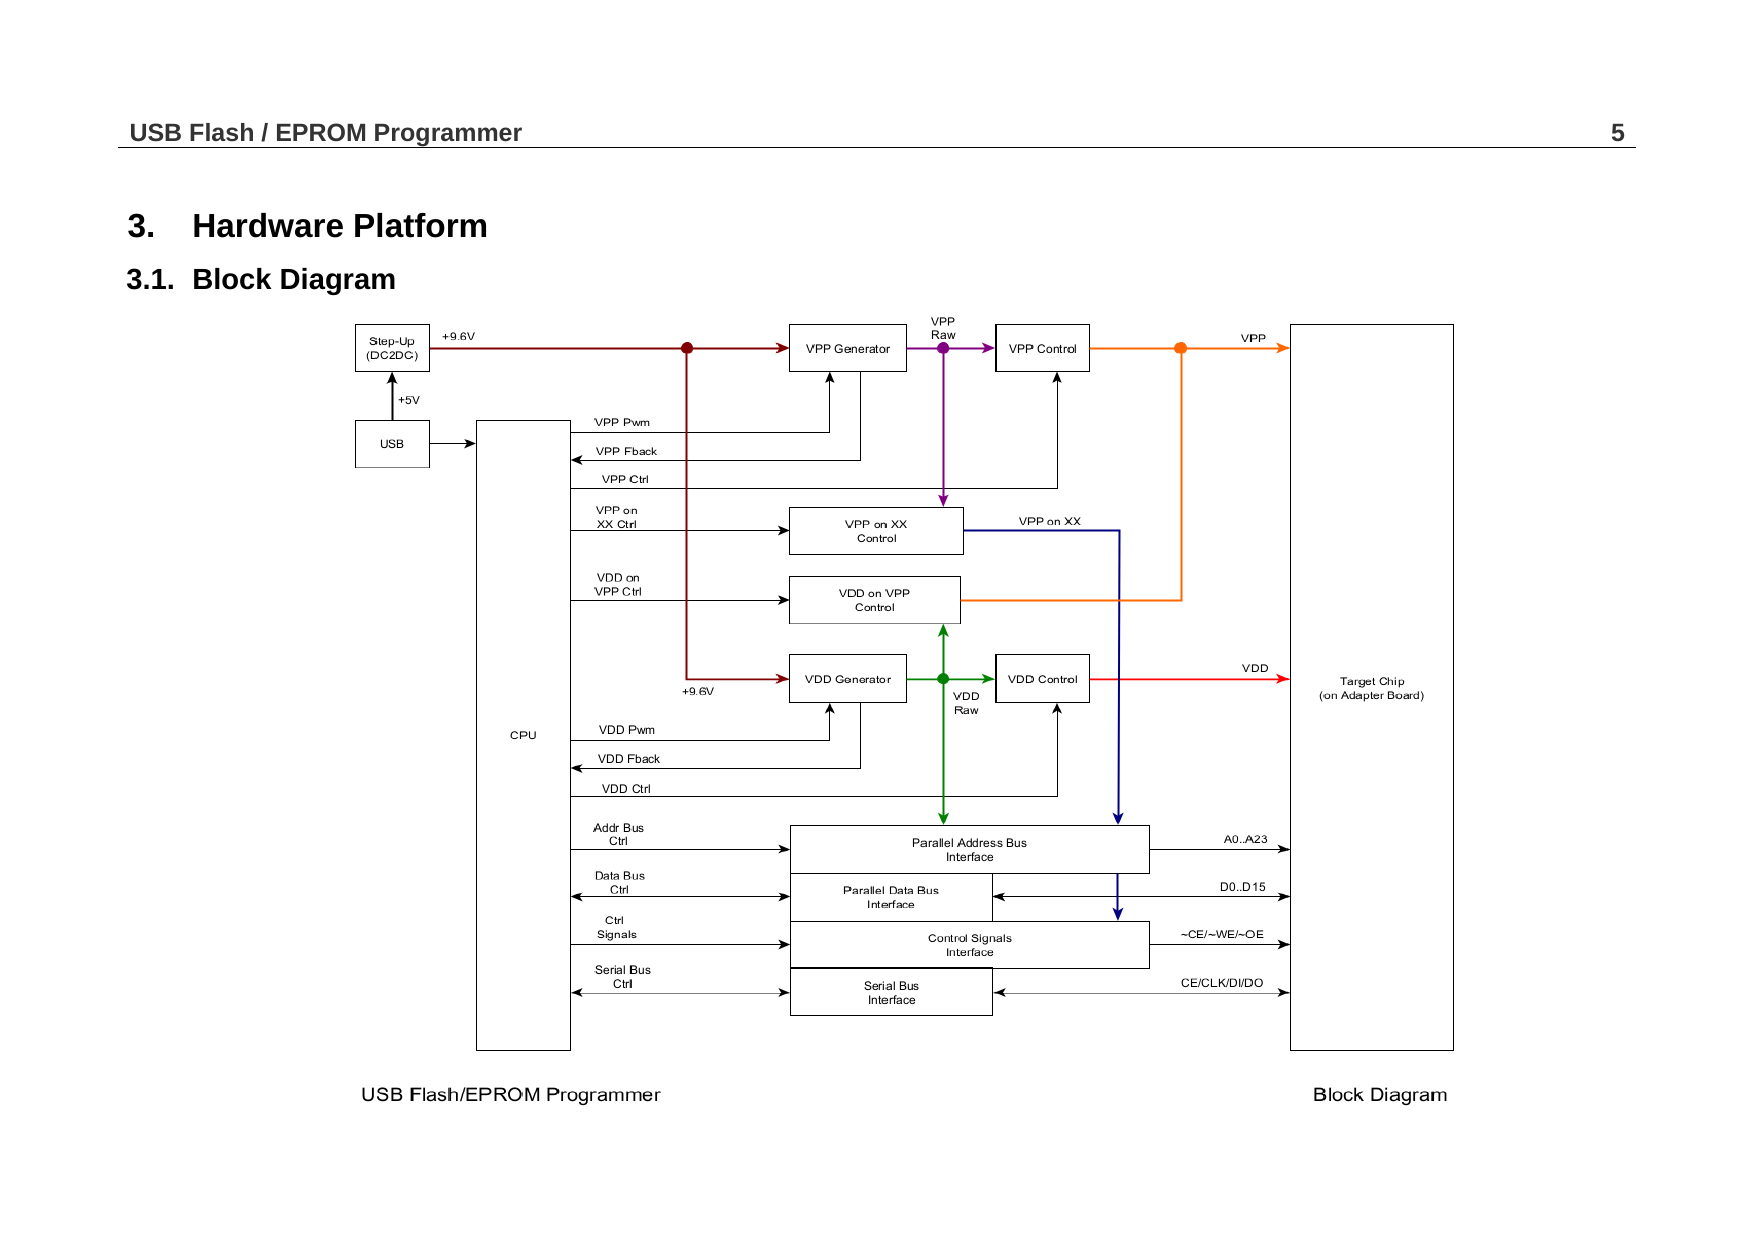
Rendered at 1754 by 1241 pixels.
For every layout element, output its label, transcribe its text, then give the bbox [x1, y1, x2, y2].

subtitle Hardware Platform [118, 206, 1636, 244]
subtitle Block Diagram [118, 262, 1636, 296]
picture [340, 297, 1469, 1121]
